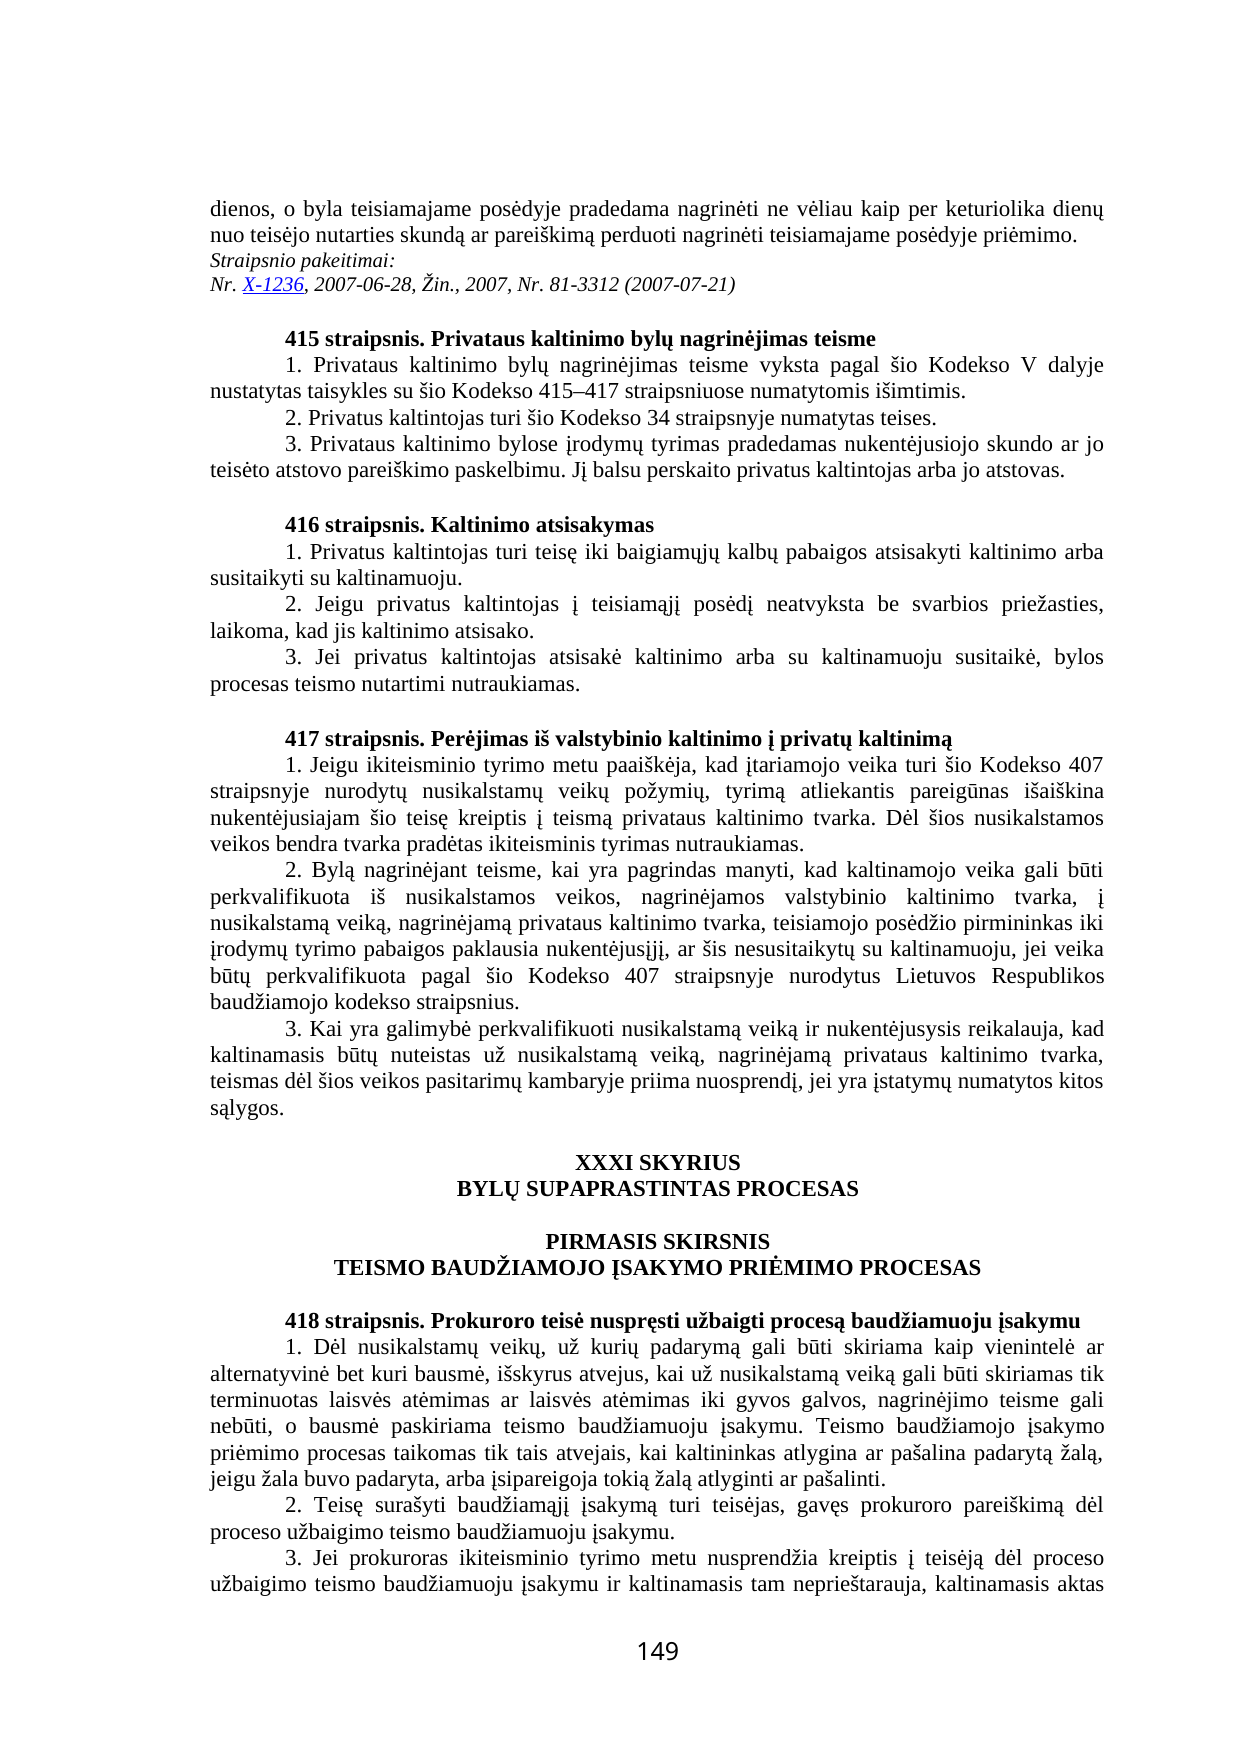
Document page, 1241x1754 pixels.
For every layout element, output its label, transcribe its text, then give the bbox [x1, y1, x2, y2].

text 2. Bylą nagrinėjant teisme, kai yra pagrindas manyti, kad kaltinamojo veika gali būti perkvalifikuota iš nusikalstamos veikos, nagrinėjamos valstybinio kaltinimo tvarka, į nusikalstamą veiką, nagrinėjamą privataus kaltinimo tvarka, teisiamojo posėdžio pirmininkas iki įrodymų tyrimo pabaigos paklausia nukentėjusįjį, ar šis nesusitaikytų su kaltinamuoju, jei veika būtų perkvalifikuota pagal šio Kodekso 407 straipsnyje nurodytus Lietuvos Respublikos baudžiamojo kodekso straipsnius. [210, 856, 1106, 1014]
text XXXI skyrius [210, 1149, 1106, 1175]
text 417 straipsnis. Perėjimas iš valstybinio kaltinimo į privatų kaltinimą [210, 725, 1106, 751]
text 1. Dėl nusikalstamų veikų, už kurių padarymą gali būti skiriama kaip vienintelė ar alternatyvinė bet kuri bausmė, išskyrus atvejus, kai už nusikalstamą veiką gali būti skiriamas tik terminuotas laisvės atėmimas ar laisvės atėmimas iki gyvos galvos, nagrinėjimo teisme gali nebūti, o bausmė paskiriama teismo baudžiamuoju įsakymu. Teismo baudžiamojo įsakymo priėmimo procesas taikomas tik tais atvejais, kai kaltininkas atlygina ar pašalina padarytą žalą, jeigu žala buvo padaryta, arba įsipareigoja tokią žalą atlyginti ar pašalinti. [210, 1333, 1106, 1491]
text 3. Kai yra galimybė perkvalifikuoti nusikalstamą veiką ir nukentėjusysis reikalauja, kad kaltinamasis būtų nuteistas už nusikalstamą veiką, nagrinėjamą privataus kaltinimo tvarka, teismas dėl šios veikos pasitarimų kambaryje priima nuosprendį, jei yra įstatymų numatytos kitos sąlygos. [210, 1014, 1106, 1120]
text Bylų SUPAPRASTINTAS procesas [210, 1175, 1106, 1201]
text 416 straipsnis. Kaltinimo atsisakymas [210, 511, 1106, 538]
text 3. Privataus kaltinimo bylose įrodymų tyrimas pradedamas nukentėjusiojo skundo ar jo teisėto atstovo pareiškimo paskelbimu. Jį balsu perskaito privatus kaltintojas arba jo atstovas. [210, 430, 1106, 483]
text Pirmasis skirsnis [210, 1228, 1106, 1254]
text 1. Privataus kaltinimo bylų nagrinėjimas teisme vyksta pagal šio Kodekso V dalyje nustatytas taisykles su šio Kodekso 415–417 straipsniuose numatytomis išimtimis. [210, 351, 1106, 404]
text Straipsnio pakeitimai: [210, 248, 1106, 272]
text 2. Teisę surašyti baudžiamąjį įsakymą turi teisėjas, gavęs prokuroro pareiškimą dėl proceso užbaigimo teismo baudžiamuoju įsakymu. [210, 1491, 1106, 1544]
text 3. Jei prokuroras ikiteisminio tyrimo metu nusprendžia kreiptis į teisėją dėl proceso užbaigimo teismo baudžiamuoju įsakymu ir kaltinamasis tam neprieštarauja, kaltinamasis aktas [210, 1544, 1106, 1597]
text Nr. X-1236, 2007-06-28, Žin., 2007, Nr. 81-3312 (2007-07-21) [210, 272, 1106, 296]
text 1. Jeigu ikiteisminio tyrimo metu paaiškėja, kad įtariamojo veika turi šio Kodekso 407 straipsnyje nurodytų nusikalstamų veikų požymių, tyrimą atliekantis pareigūnas išaiškina nukentėjusiajam šio teisę kreiptis į teismą privataus kaltinimo tvarka. Dėl šios nusikalstamos veikos bendra tvarka pradėtas ikiteisminis tyrimas nutraukiamas. [210, 751, 1106, 856]
text 418 straipsnis. Prokuroro teisė nuspręsti užbaigti procesą baudžiamuoju įsakymu [285, 1307, 1106, 1333]
text dienos, o byla teisiamajame posėdyje pradedama nagrinėti ne vėliau kaip per keturiolika dienų nuo teisėjo nutarties skundą ar pareiškimą perduoti nagrinėti teisiamajame posėdyje priėmimo. [210, 195, 1106, 248]
text 3. Jei privatus kaltintojas atsisakė kaltinimo arba su kaltinamuoju susitaikė, bylos procesas teismo nutartimi nutraukiamas. [210, 643, 1106, 696]
text 1. Privatus kaltintojas turi teisę iki baigiamųjų kalbų pabaigos atsisakyti kaltinimo arba susitaikyti su kaltinamuoju. [210, 538, 1106, 591]
text TEISMO Baudžiamojo įsakymo PRIĖMIMO procesas [210, 1254, 1106, 1281]
text 2. Privatus kaltintojas turi šio Kodekso 34 straipsnyje numatytas teises. [210, 404, 1106, 430]
text 415 straipsnis. Privataus kaltinimo bylų nagrinėjimas teisme [210, 324, 1106, 351]
text 2. Jeigu privatus kaltintojas į teisiamąjį posėdį neatvyksta be svarbios priežasties, laikoma, kad jis kaltinimo atsisako. [210, 591, 1106, 643]
